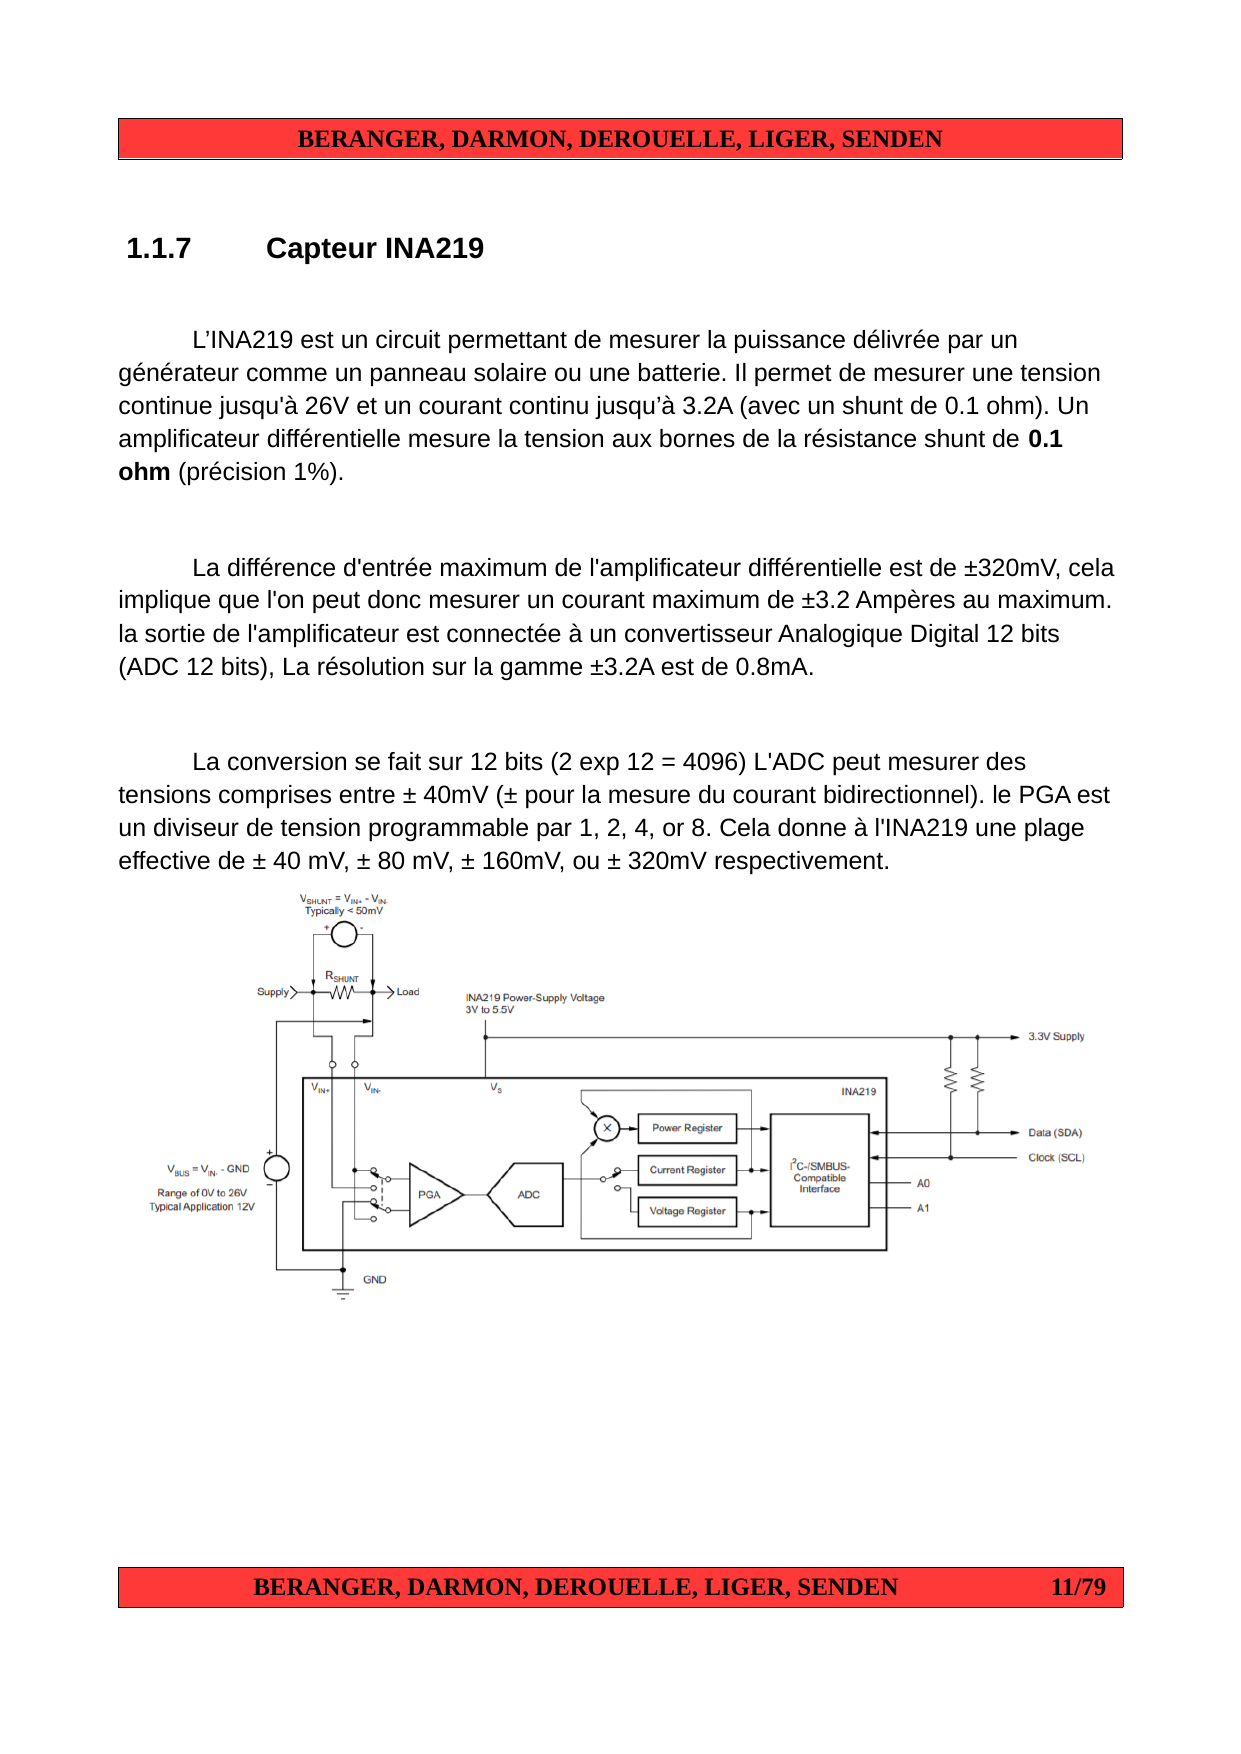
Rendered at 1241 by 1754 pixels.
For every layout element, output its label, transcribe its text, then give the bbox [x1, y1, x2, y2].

text L’INA219 est un circuit permettant de mesurer la puissance délivrée par un générateur comme un panneau solaire ou une batterie. Il permet de mesurer une tension continue jusqu'à 26V et un courant continu jusqu’à 3.2A (avec un shunt de 0.1 ohm). Un amplificateur différentielle mesure la tension aux bornes de la résistance shunt de 0.1 ohm (précision 1%). [118, 325, 1122, 486]
picture [111, 878, 1116, 1309]
subtitle Capteur INA219 [118, 231, 1122, 265]
text La conversion se fait sur 12 bits (2 exp 12 = 4096) L'ADC peut mesurer des tensions comprises entre ± 40mV (± pour la mesure du courant bidirectionnel). le PGA est un diviseur de tension programmable par 1, 2, 4, or 8. Cela donne à l'INA219 une plage effective de ± 40 mV, ± 80 mV, ± 160mV, ou ± 320mV respectivement. [118, 747, 1122, 874]
text La différence d'entrée maximum de l'amplificateur différentielle est de ±320mV, cela implique que l'on peut donc mesurer un courant maximum de ±3.2 Ampères au maximum. la sortie de l'amplificateur est connectée à un convertisseur Analogique Digital 12 bits (ADC 12 bits), La résolution sur la gamme ±3.2A est de 0.8mA. [118, 552, 1122, 680]
